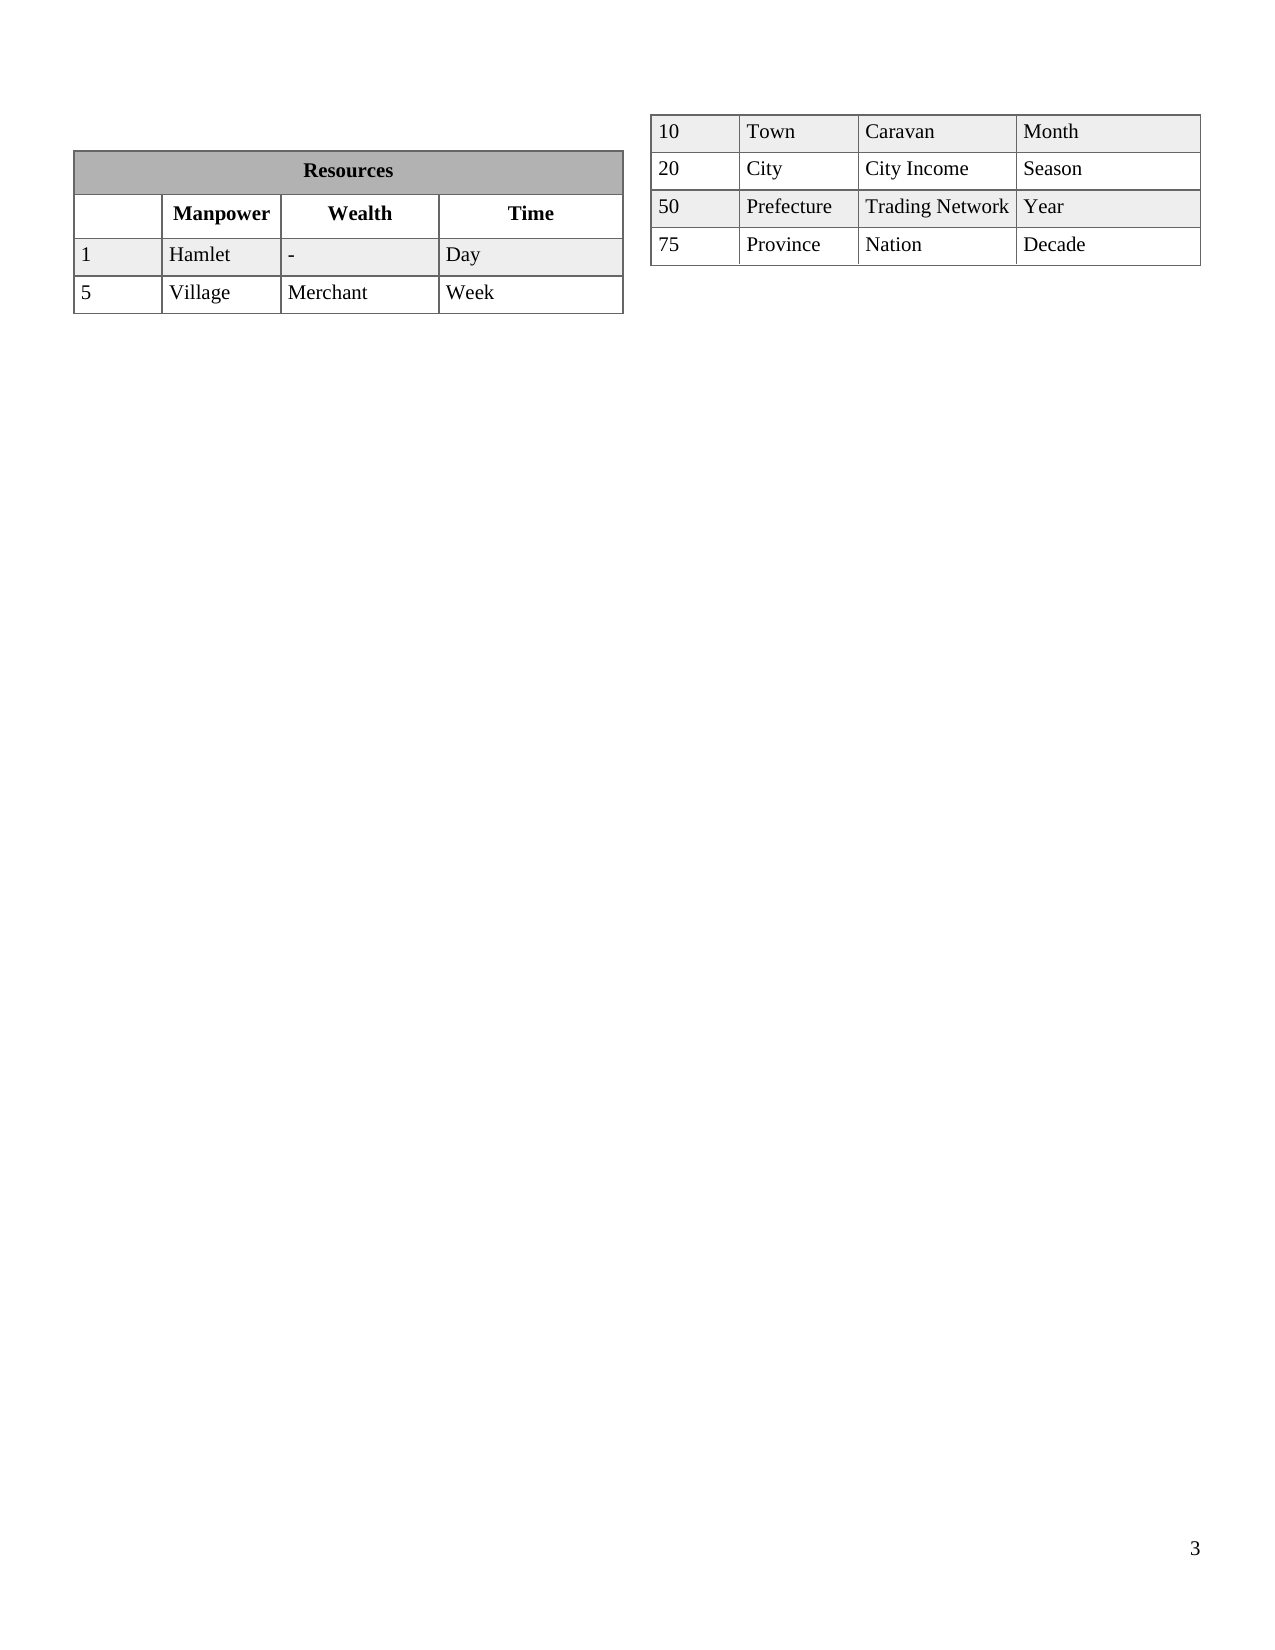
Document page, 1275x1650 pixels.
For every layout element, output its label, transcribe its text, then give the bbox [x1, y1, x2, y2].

table_cell Caravan [859, 116, 1016, 152]
table_cell Village [163, 277, 280, 313]
table_cell Month [1017, 116, 1200, 152]
table_cell [75, 195, 161, 237]
table_cell 20 [652, 153, 739, 189]
table_cell Province [740, 228, 858, 264]
table_header Resources [75, 152, 622, 194]
table_cell Day [440, 239, 622, 275]
table_cell Town [740, 116, 858, 152]
table_cell Prefecture [740, 191, 858, 227]
table_cell 75 [652, 228, 739, 264]
table_cell Trading Network [859, 191, 1016, 227]
table_cell Manpower [163, 195, 280, 237]
table_cell 10 [652, 116, 739, 152]
table_cell 5 [75, 277, 161, 313]
table_cell Week [440, 277, 622, 313]
table_cell Nation [859, 228, 1016, 264]
table_cell Time [440, 195, 622, 237]
table_cell Merchant [282, 277, 438, 313]
table_cell 1 [75, 239, 161, 275]
table_cell - [282, 239, 438, 275]
table_cell 50 [652, 191, 739, 227]
table_cell City Income [859, 153, 1016, 189]
table_cell Wealth [282, 195, 438, 237]
table_cell Decade [1017, 228, 1200, 264]
table_cell Season [1017, 153, 1200, 189]
table_cell City [740, 153, 858, 189]
table_cell Hamlet [163, 239, 280, 275]
table_cell Year [1017, 191, 1200, 227]
